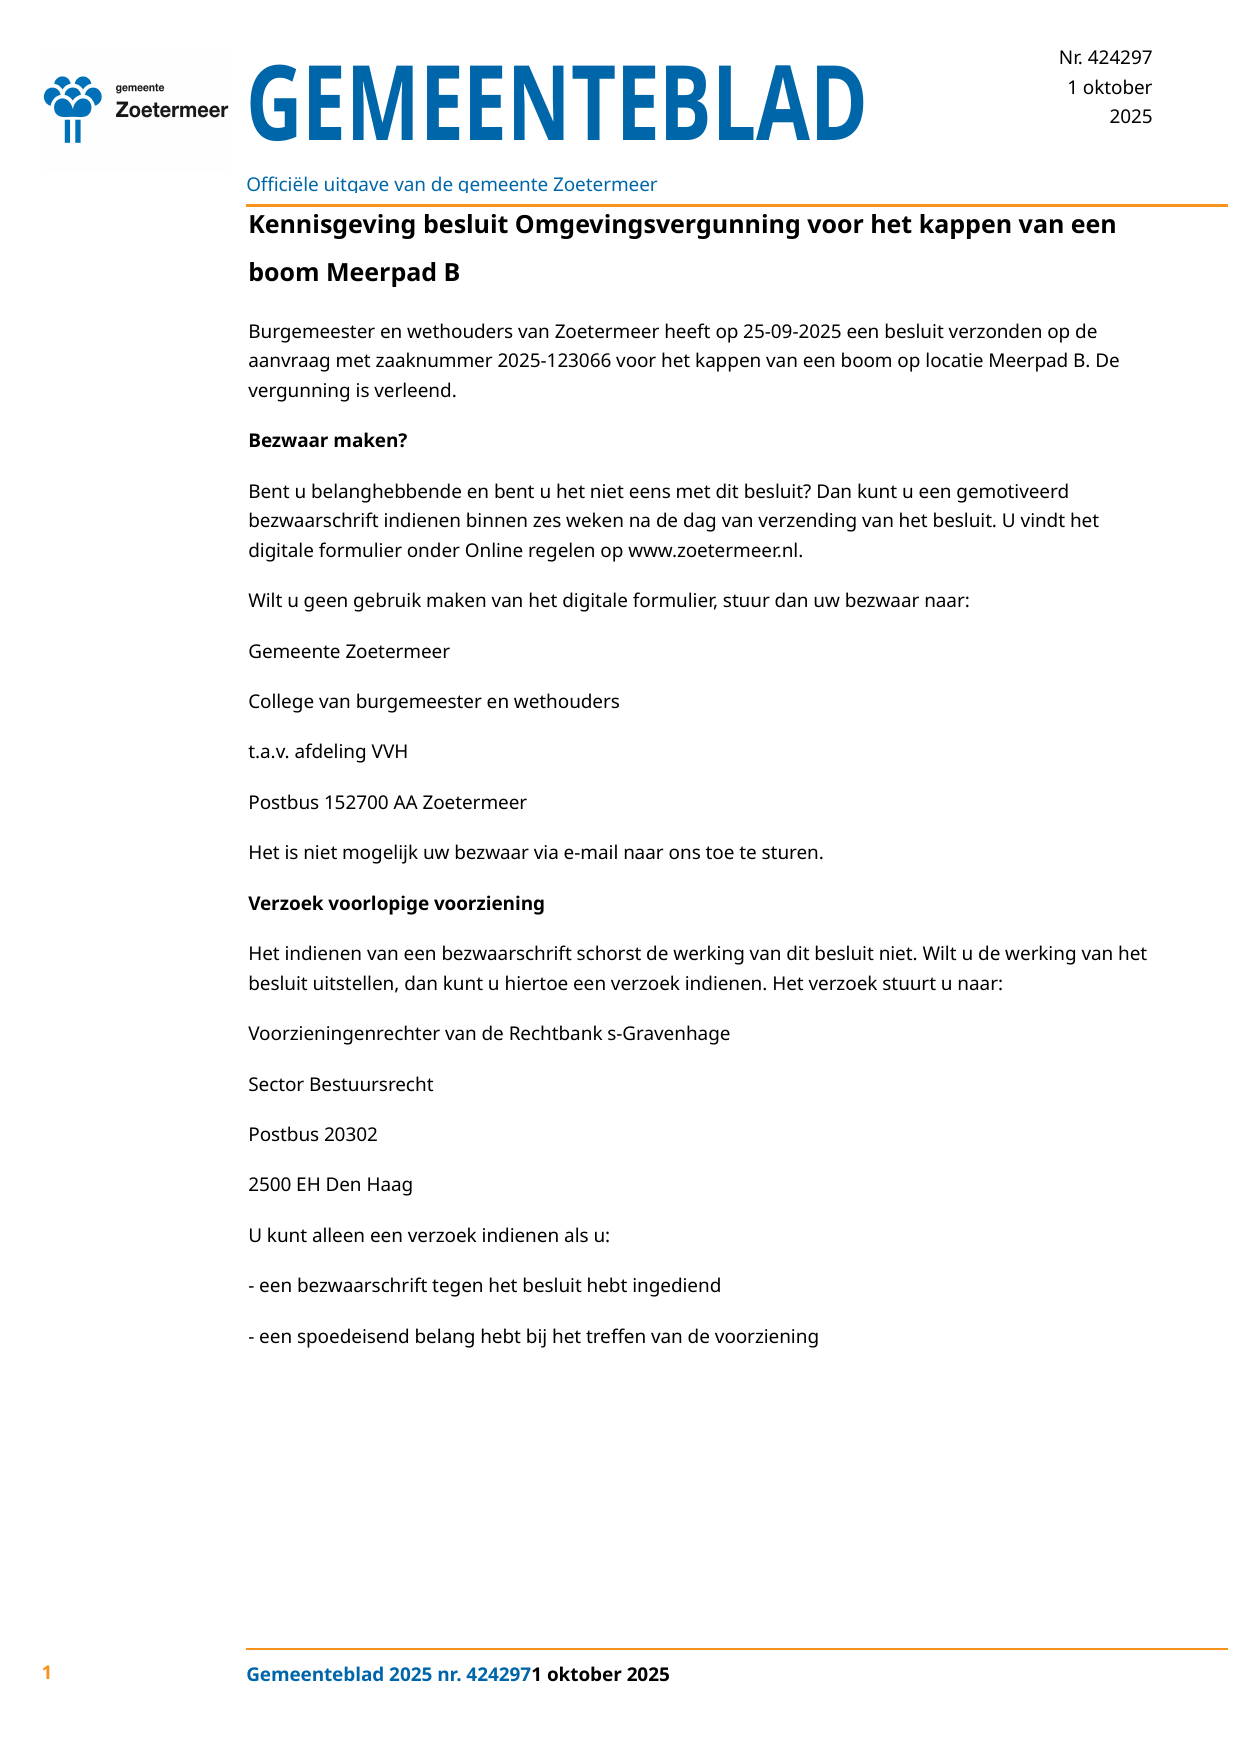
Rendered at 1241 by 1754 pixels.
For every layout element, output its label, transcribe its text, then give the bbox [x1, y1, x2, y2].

text Burgemeester en wethouders van Zoetermeer heeft op 25-09-2025 een besluit verzonden op de aanvraag met zaaknummer 2025-123066 voor het kappen van een boom op locatie Meerpad B. De vergunning is verleend. [248, 318, 1152, 403]
picture [41, 47, 231, 172]
text Bent u belanghebbende en bent u het niet eens met dit besluit? Dan kunt u een gemotiveerd bezwaarschrift indienen binnen zes weken na de dag van verzending van het besluit. U vindt het digitale formulier onder Online regelen op www.zoetermeer.nl. [248, 478, 1152, 563]
text Postbus 20302 [248, 1121, 1152, 1147]
text Postbus 152700 AA Zoetermeer [248, 789, 1152, 815]
text t.a.v. afdeling VVH [248, 739, 1152, 764]
text Voorzieningenrechter van de Rechtbank s-Gravenhage [248, 1020, 1152, 1046]
text Kennisgeving besluit Omgevingsvergunning voor het kappen van een boom Meerpad B [248, 207, 1152, 288]
text Sector Bestuursrecht [248, 1071, 1152, 1097]
text Bezwaar maken? [248, 427, 1152, 453]
text Wilt u geen gebruik maken van het digitale formulier, stuur dan uw bezwaar naar: [248, 587, 1152, 613]
text - een bezwaarschrift tegen het besluit hebt ingediend [248, 1272, 1152, 1298]
text Het indienen van een bezwaarschrift schorst de werking van dit besluit niet. Wilt u de werking van het besluit uitstellen, dan kunt u hiertoe een verzoek indienen. Het verzoek stuurt u naar: [248, 940, 1152, 996]
text 2500 EH Den Haag [248, 1172, 1152, 1197]
text Verzoek voorlopige voorziening [248, 890, 1152, 916]
text College van burgemeester en wethouders [248, 688, 1152, 714]
text U kunt alleen een verzoek indienen als u: [248, 1222, 1152, 1248]
text - een spoedeisend belang hebt bij het treffen van de voorziening [248, 1323, 1152, 1349]
text Gemeente Zoetermeer [248, 638, 1152, 664]
text Het is niet mogelijk uw bezwaar via e-mail naar ons toe te sturen. [248, 839, 1152, 865]
